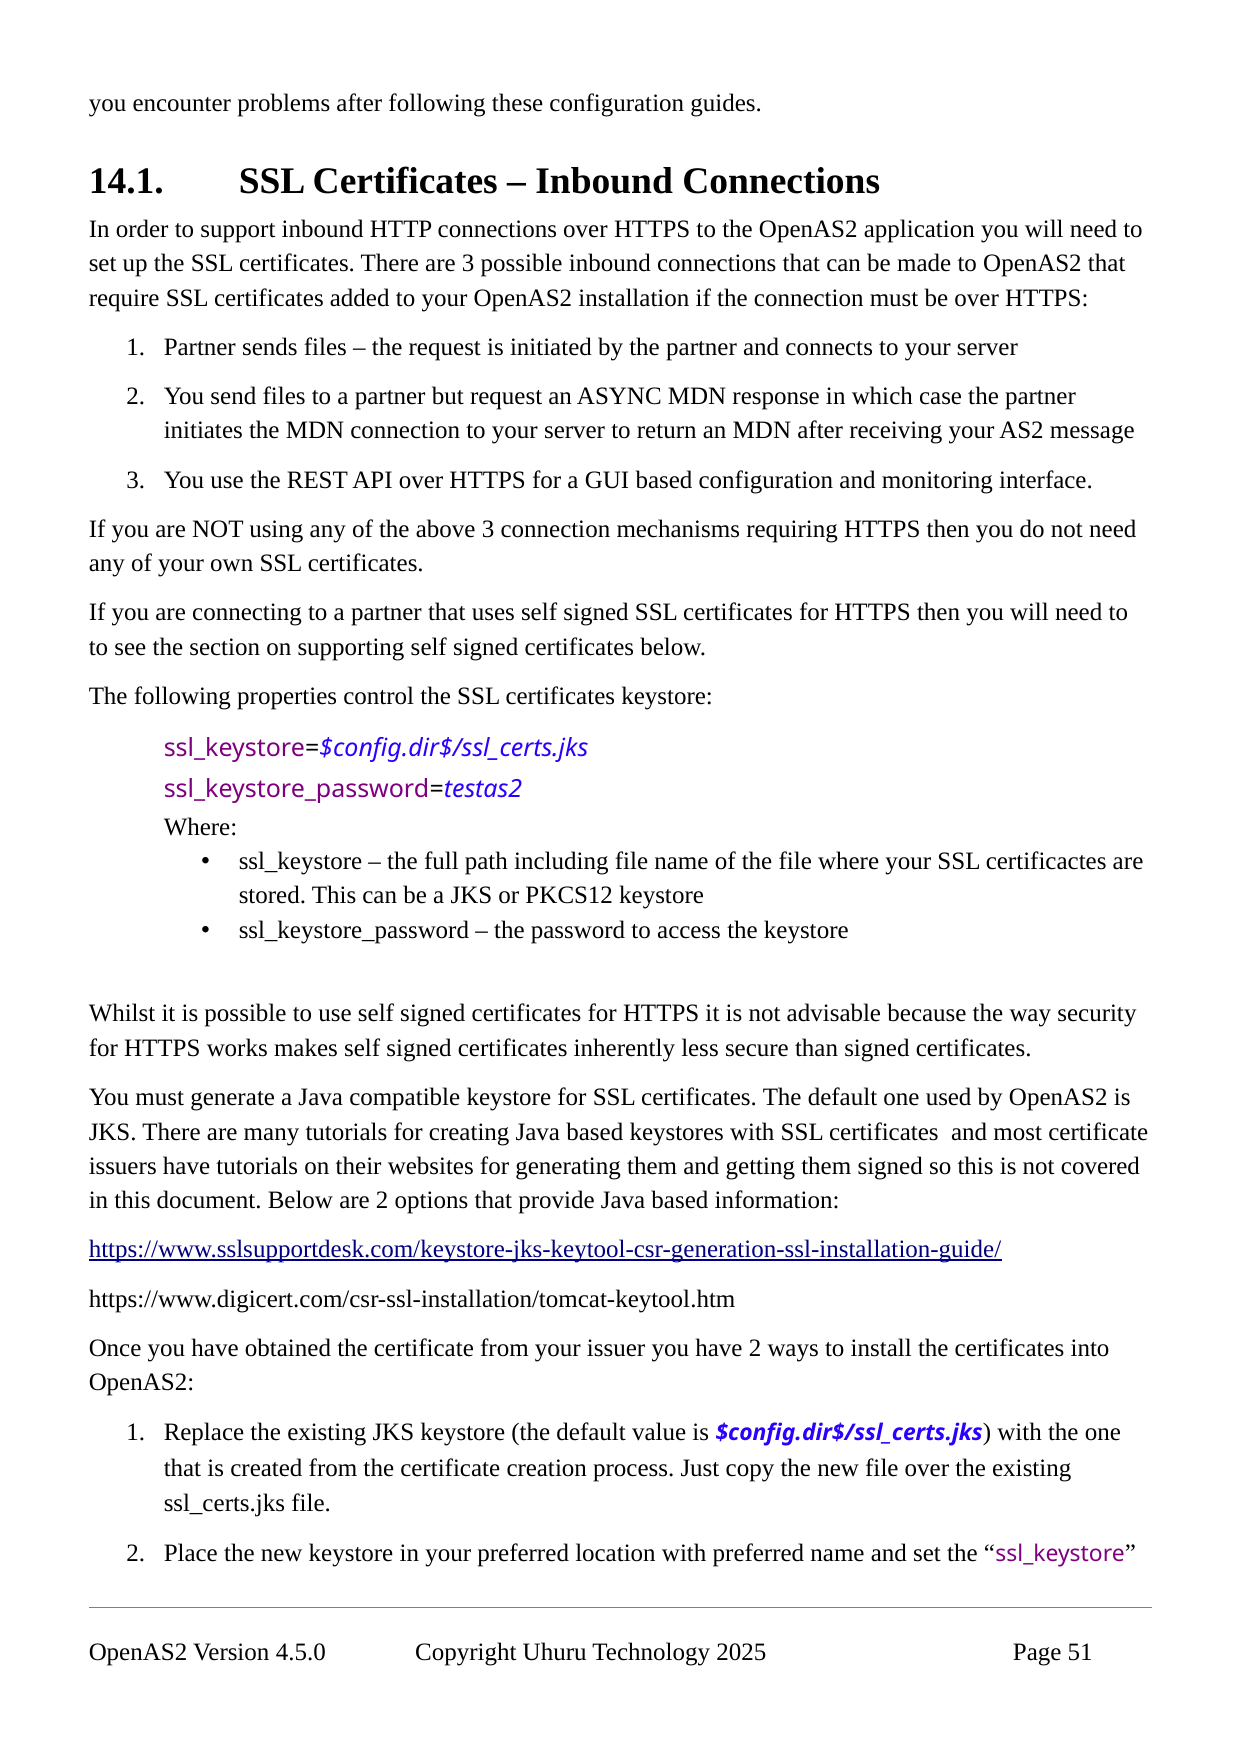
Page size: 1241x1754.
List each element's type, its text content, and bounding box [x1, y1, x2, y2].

list Partner sends files – the request is initiated by the partner and connects to your server [126, 332, 1152, 361]
text https://www.digicert.com/csr-ssl-installation/tomcat-keytool.htm [88, 1284, 1152, 1312]
text ssl_keystore=$config.dir$/ssl_certs.jks [163, 730, 1152, 764]
list Replace the existing JKS keystore (the default value is $config.dir$/ssl_certs.jks) with the one that is created from the certificate creation process. Just copy the new file over the existing ssl_certs.jks file. [126, 1416, 1152, 1516]
text Whilst it is possible to use self signed certificates for HTTPS it is not advisable because the way security for HTTPS works makes self signed certificates inherently less secure than signed certificates. [88, 998, 1152, 1062]
text The following properties control the SSL certificates keystore: [88, 681, 1152, 709]
subtitle SSL Certificates – Inbound Connections [88, 158, 1152, 202]
text ssl_keystore_password=testas2 [163, 771, 1152, 805]
text you encounter problems after following these configuration guides. [88, 88, 1152, 117]
list You use the REST API over HTTPS for a GUI based configuration and monitoring interface. [126, 465, 1152, 493]
text If you are NOT using any of the above 3 connection mechanisms requiring HTTPS then you do not need any of your own SSL certificates. [88, 514, 1152, 577]
list ssl_keystore – the full path including file name of the file where your SSL certificactes are stored. This can be a JKS or PKCS12 keystore [201, 846, 1152, 909]
text Once you have obtained the certificate from your issuer you have 2 ways to install the certificates into OpenAS2: [88, 1333, 1152, 1396]
list Place the new keystore in your preferred location with preferred name and set the “ssl_keystore” [126, 1537, 1152, 1568]
text Where: [163, 812, 1152, 840]
list You send files to a partner but request an ASYNC MDN response in which case the partner initiates the MDN connection to your server to return an MDN after receiving your AS2 message [126, 381, 1152, 444]
text If you are connecting to a partner that uses self signed SSL certificates for HTTPS then you will need to to see the section on supporting self signed certificates below. [88, 597, 1152, 661]
text https://www.sslsupportdesk.com/keystore-jks-keytool-csr-generation-ssl-installation-guide/ [88, 1234, 1152, 1263]
text You must generate a Java compatible keystore for SSL certificates. The default one used by OpenAS2 is JKS. There are many tutorials for creating Java based keystores with SSL certificates and most certificate issuers have tutorials on their websites for generating them and getting them signed so this is not covered in this document. Below are 2 options that provide Java based information: [88, 1082, 1152, 1214]
list ssl_keystore_password – the password to access the keystore [201, 915, 1152, 944]
